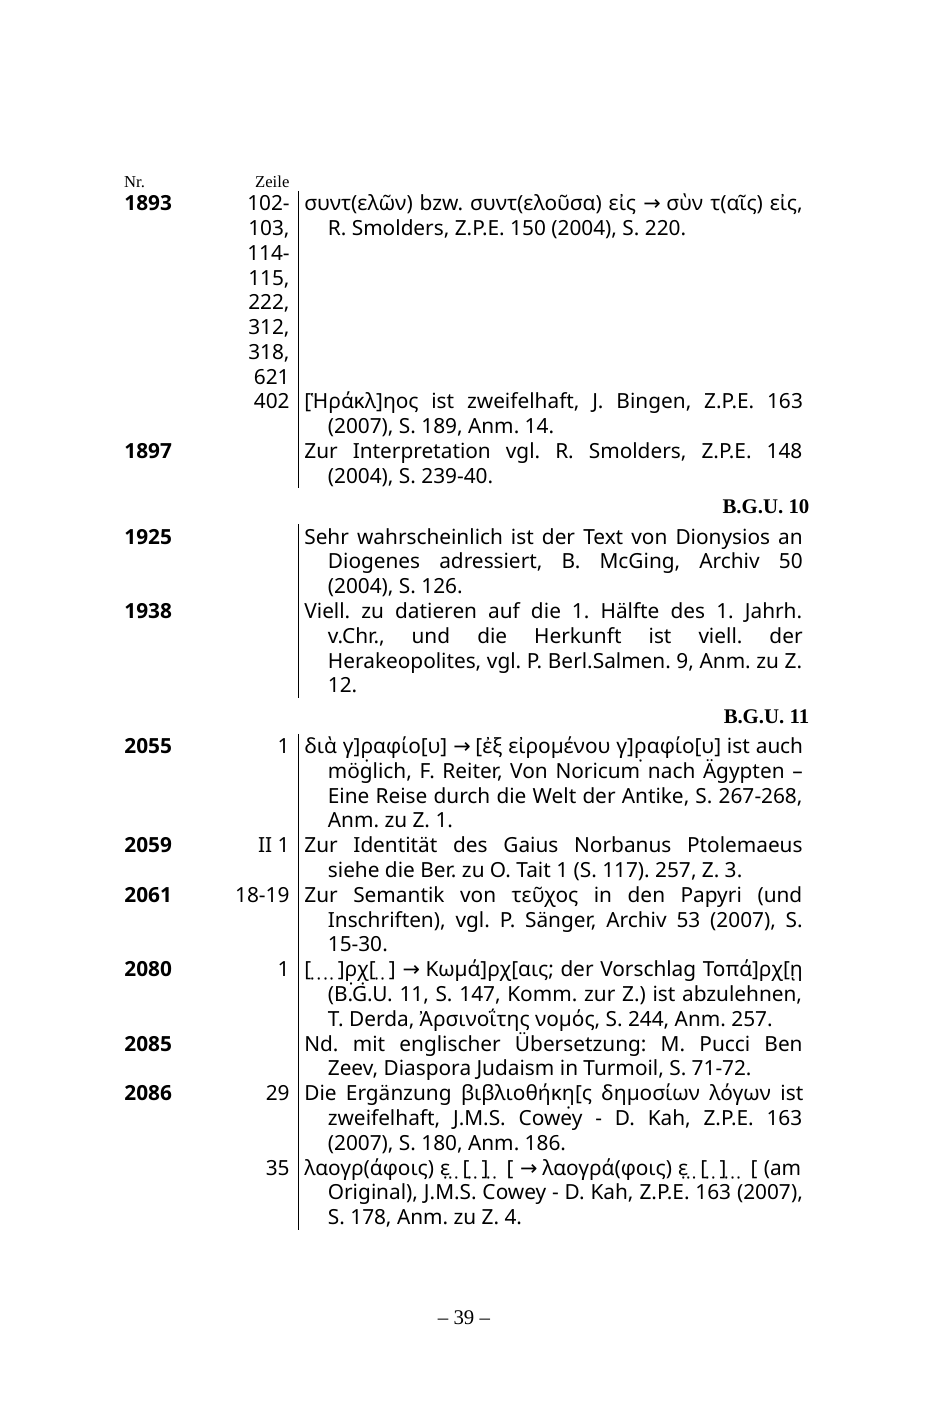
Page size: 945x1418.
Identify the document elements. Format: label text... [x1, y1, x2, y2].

table_cell Viell. zu datieren auf die 1. Hälfte des 1. Jahrh. v.Chr., und die Herkunft ist viell. der Herakeopolites, vgl. P. Berl.Salmen. 9, Anm. zu Z. 12. [299, 599, 809, 698]
table_cell 2061 [118, 883, 207, 957]
table_header διὰ γ]ρ̣αφίο[υ] → [ἐξ εἰρομένου γ]ρ̣αφίο[υ] ist auch möglich, F. Reiter, Von Noricum nach Ägypten – Eine Reise durch die Welt der Antike, S. 267-268, Anm. zu Z. 1. [299, 734, 809, 833]
table_cell 2080 [118, 957, 207, 1031]
table_cell 18-19 [207, 883, 298, 957]
table_cell 1 [207, 957, 298, 1031]
table_cell 1938 [118, 599, 298, 698]
table_cell 29 [207, 1081, 298, 1155]
table_cell 2059 [118, 833, 207, 882]
table_cell 2085 [118, 1031, 298, 1081]
table_header Sehr wahrscheinlich ist der Text von Dionysios an Diogenes adressiert, B. McGing, Archiv 50 (2004), S. 126. [299, 524, 809, 599]
table_cell 2086 [118, 1081, 207, 1155]
table_header 1925 [118, 524, 298, 599]
table_header 1 [207, 734, 298, 833]
table_cell 402 [207, 389, 298, 439]
subtitle B.G.U. 11 [118, 704, 809, 728]
table_cell [ ̣ ̣ ̣ ̣]ρ̣χ̣[ ̣ ̣] → Κωμά]ρχ[αις; der Vorschlag Τοπά]ρχ[ῃ (B.G.U. 11, S. 147, Komm. zur Z.) ist abzulehnen, T. Derda, Ἀρσινοΐτης νομός, S. 244, Anm. 257. [299, 957, 809, 1031]
table_cell [Ἡράκλ]ηος ist zweifelhaft, J. Bingen, Z.P.E. 163 (2007), S. 189, Anm. 14. [299, 389, 809, 439]
table_cell Die Ergänzung βιβλιοθήκη̣[ς δημοσίων λόγων ist zweifelhaft, J.M.S. Cowey - D. Kah, Z.P.E. 163 (2007), S. 180, Anm. 186. [299, 1081, 809, 1155]
table_cell 102-103, 114-115, 222, 312, 318, 621 [207, 191, 298, 389]
table_cell συντ(ελῶν) bzw. συντ(ελοῦσα) εἰς → σὺν τ(αῖς) εἰς, R. Smolders, Z.P.E. 150 (2004), S. 220. [299, 191, 809, 389]
subtitle B.G.U. 10 [118, 494, 809, 518]
table_cell [118, 1155, 207, 1229]
table_cell λαογρ(άφοις) ε̣ ̣ ̣[ ̣ ̣] ̣ ̣ [ → λαογρά(φοις) ε̣ ̣ ̣[ ̣ ̣] ̣ ̣ ̣ [ (am Original), J.M.S. Cowey - D. Kah, Z.P.E. 163 (2007), S. 178, Anm. zu Z. 4. [299, 1155, 809, 1229]
table_header 2055 [118, 734, 207, 833]
table_cell 1893 [118, 191, 207, 389]
table_cell 35 [207, 1155, 298, 1229]
table_cell Zur Interpretation vgl. R. Smolders, Z.P.E. 148 (2004), S. 239-40. [299, 439, 809, 488]
table_cell II 1 [207, 833, 298, 882]
table_cell Nd. mit englischer Übersetzung: M. Pucci Ben Zeev, Diaspora Judaism in Turmoil, S. 71-72. [299, 1031, 809, 1081]
table_cell Zur Identität des Gaius Norbanus Ptolemaeus siehe die Ber. zu O. Tait 1 (S. 117). 257, Z. 3. [299, 833, 809, 882]
table_cell [118, 389, 207, 439]
table_cell Zur Semantik von τεῦχος in den Papyri (und Inschriften), vgl. P. Sänger, Archiv 53 (2007), S. 15-30. [299, 883, 809, 957]
table_cell 1897 [118, 439, 298, 488]
